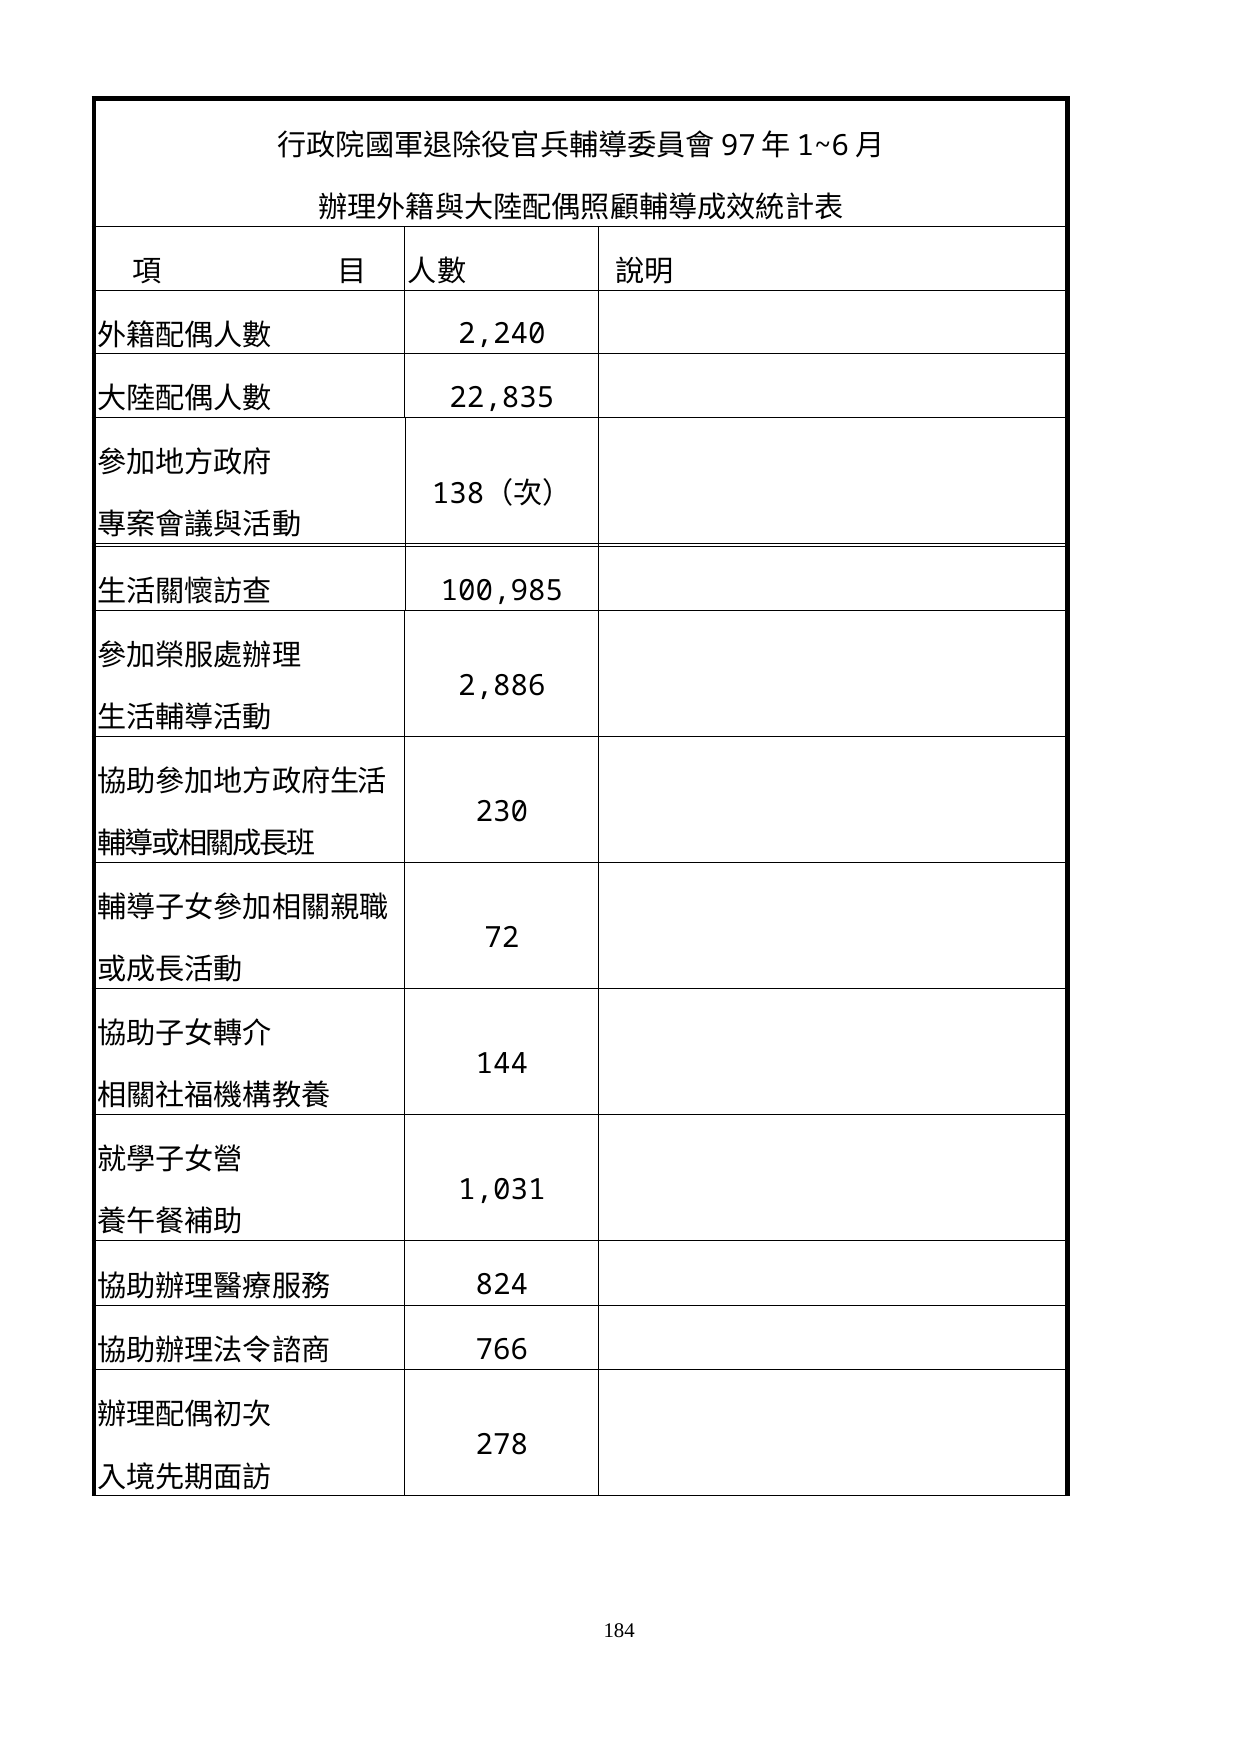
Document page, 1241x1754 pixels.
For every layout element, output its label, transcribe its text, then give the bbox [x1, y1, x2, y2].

table_cell 22,835 [405, 354, 598, 417]
table_cell [599, 547, 1065, 610]
table_cell 說明 [599, 227, 1065, 289]
table_cell 協助參加地方政府生活輔導或相關成長班 [96, 737, 404, 862]
table_cell 766 [405, 1306, 598, 1369]
table_cell 外籍配偶人數 [96, 291, 404, 353]
table_cell 278 [405, 1370, 598, 1495]
table_cell 協助辦理醫療服務 [96, 1241, 404, 1304]
table_cell 100,985 [406, 547, 598, 610]
table_cell 參加榮服處辦理 生活輔導活動 [96, 611, 404, 736]
table_cell 138（次） [406, 418, 598, 543]
table_cell [599, 354, 1065, 417]
table_cell [599, 1306, 1065, 1369]
table_cell 2,240 [405, 291, 598, 353]
table_cell [599, 1370, 1065, 1495]
table_cell 1,031 [405, 1115, 598, 1240]
table_cell 協助辦理法令諮商 [96, 1306, 404, 1369]
table_cell [599, 291, 1065, 353]
table_cell [599, 863, 1065, 988]
table_cell 項 目 [96, 227, 404, 289]
table_header 行政院國軍退除役官兵輔導委員會97年1~6月 辦理外籍與大陸配偶照顧輔導成效統計表 [96, 101, 1065, 226]
table_cell [599, 737, 1065, 862]
table_cell 72 [405, 863, 598, 988]
table_cell 生活關懷訪查 [96, 547, 405, 610]
table_cell 2,886 [405, 611, 598, 736]
table_cell 就學子女營 養午餐補助 [96, 1115, 404, 1240]
table_cell 參加地方政府 專案會議與活動 [96, 418, 405, 543]
table_cell [599, 611, 1065, 736]
table_cell [599, 418, 1065, 543]
table_cell [599, 1115, 1065, 1240]
table_cell [599, 989, 1065, 1114]
table_cell 144 [405, 989, 598, 1114]
table_cell [599, 1241, 1065, 1304]
table_cell 辦理配偶初次 入境先期面訪 [96, 1370, 404, 1495]
table_cell 人數 [405, 227, 598, 289]
table_cell 協助子女轉介 相關社福機構教養 [96, 989, 404, 1114]
table_cell 輔導子女參加相關親職或成長活動 [96, 863, 404, 988]
table_cell 824 [405, 1241, 598, 1304]
table_cell 230 [405, 737, 598, 862]
table_cell 大陸配偶人數 [96, 354, 404, 417]
